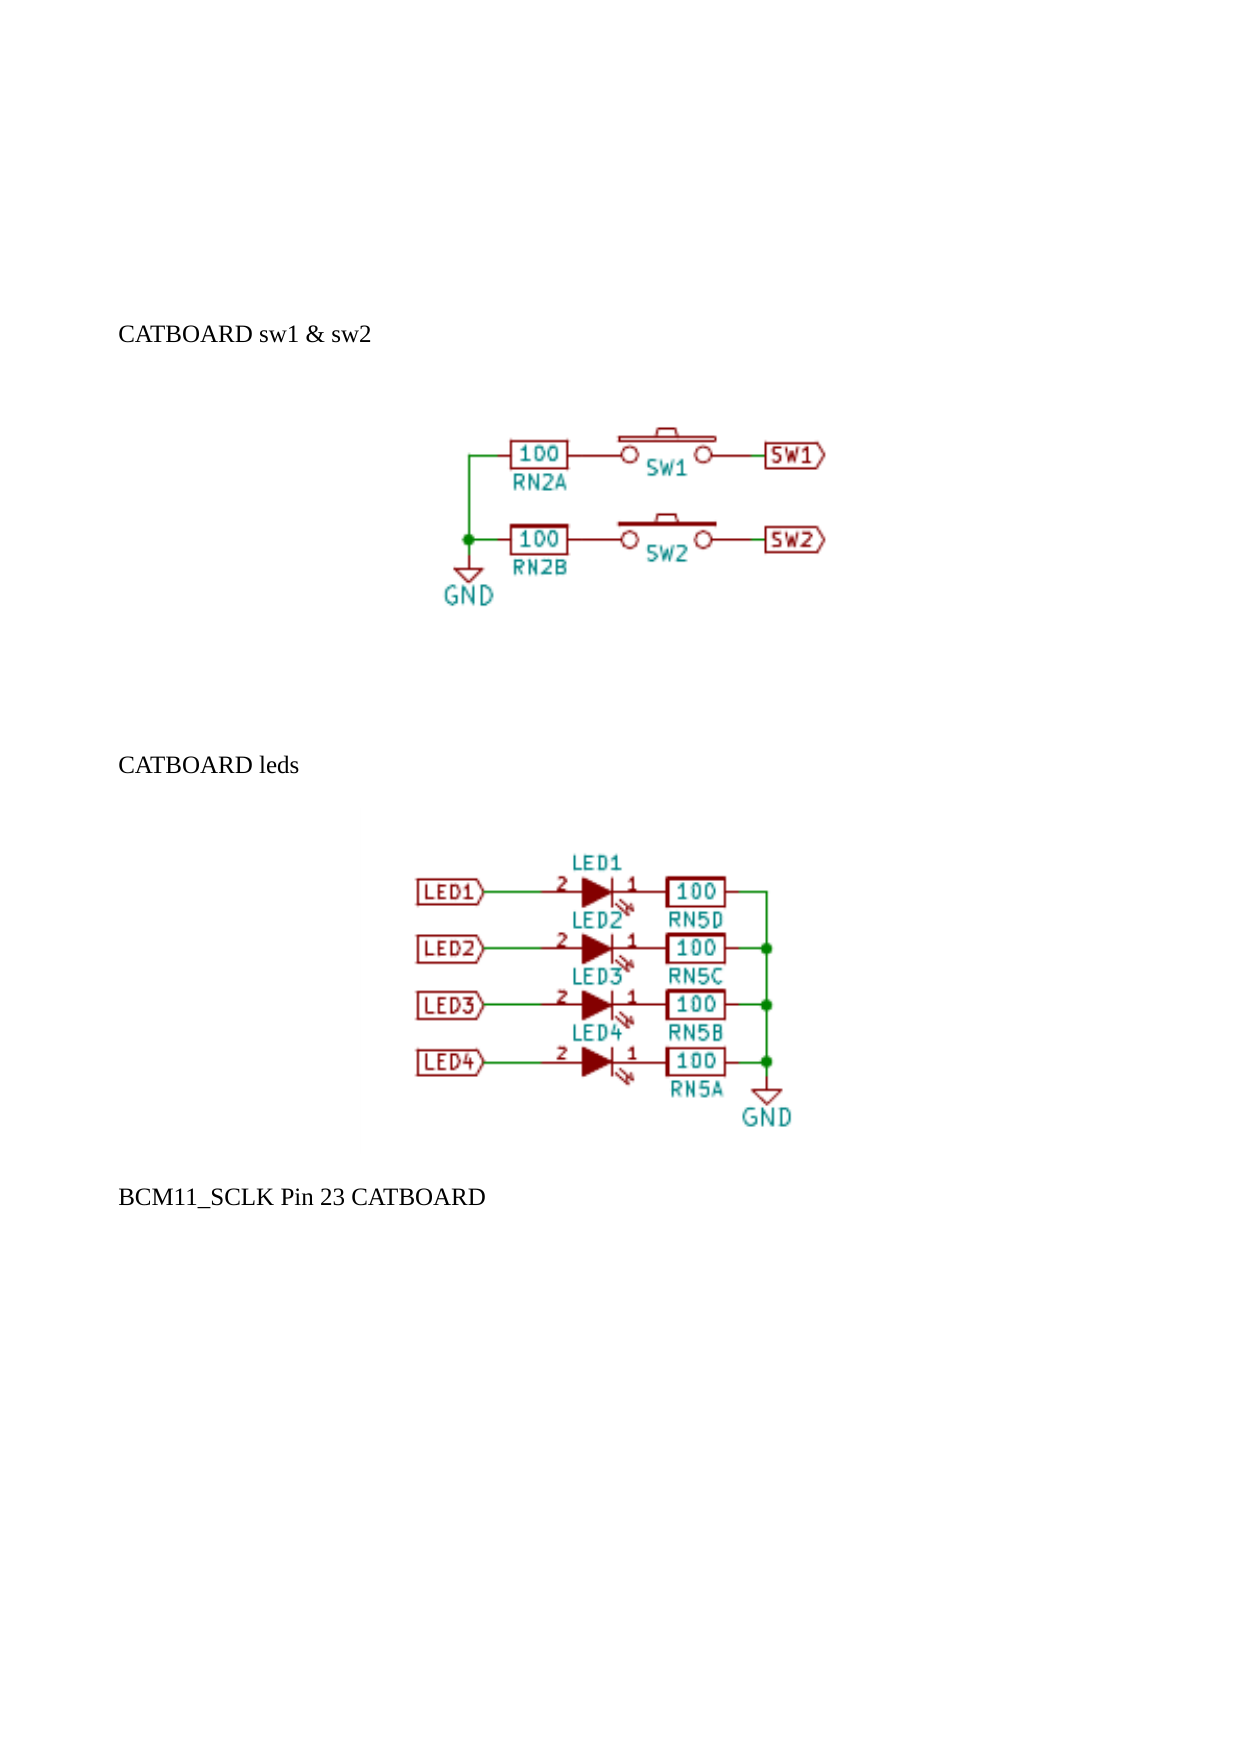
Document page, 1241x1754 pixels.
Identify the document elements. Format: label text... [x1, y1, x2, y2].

picture [359, 808, 881, 1154]
text BCM11_SCLK Pin 23 CATBOARD [118, 1182, 1122, 1211]
text CATBOARD sw1 & sw2 [118, 319, 1122, 348]
text CATBOARD leds [118, 751, 1122, 779]
picture [381, 405, 859, 625]
